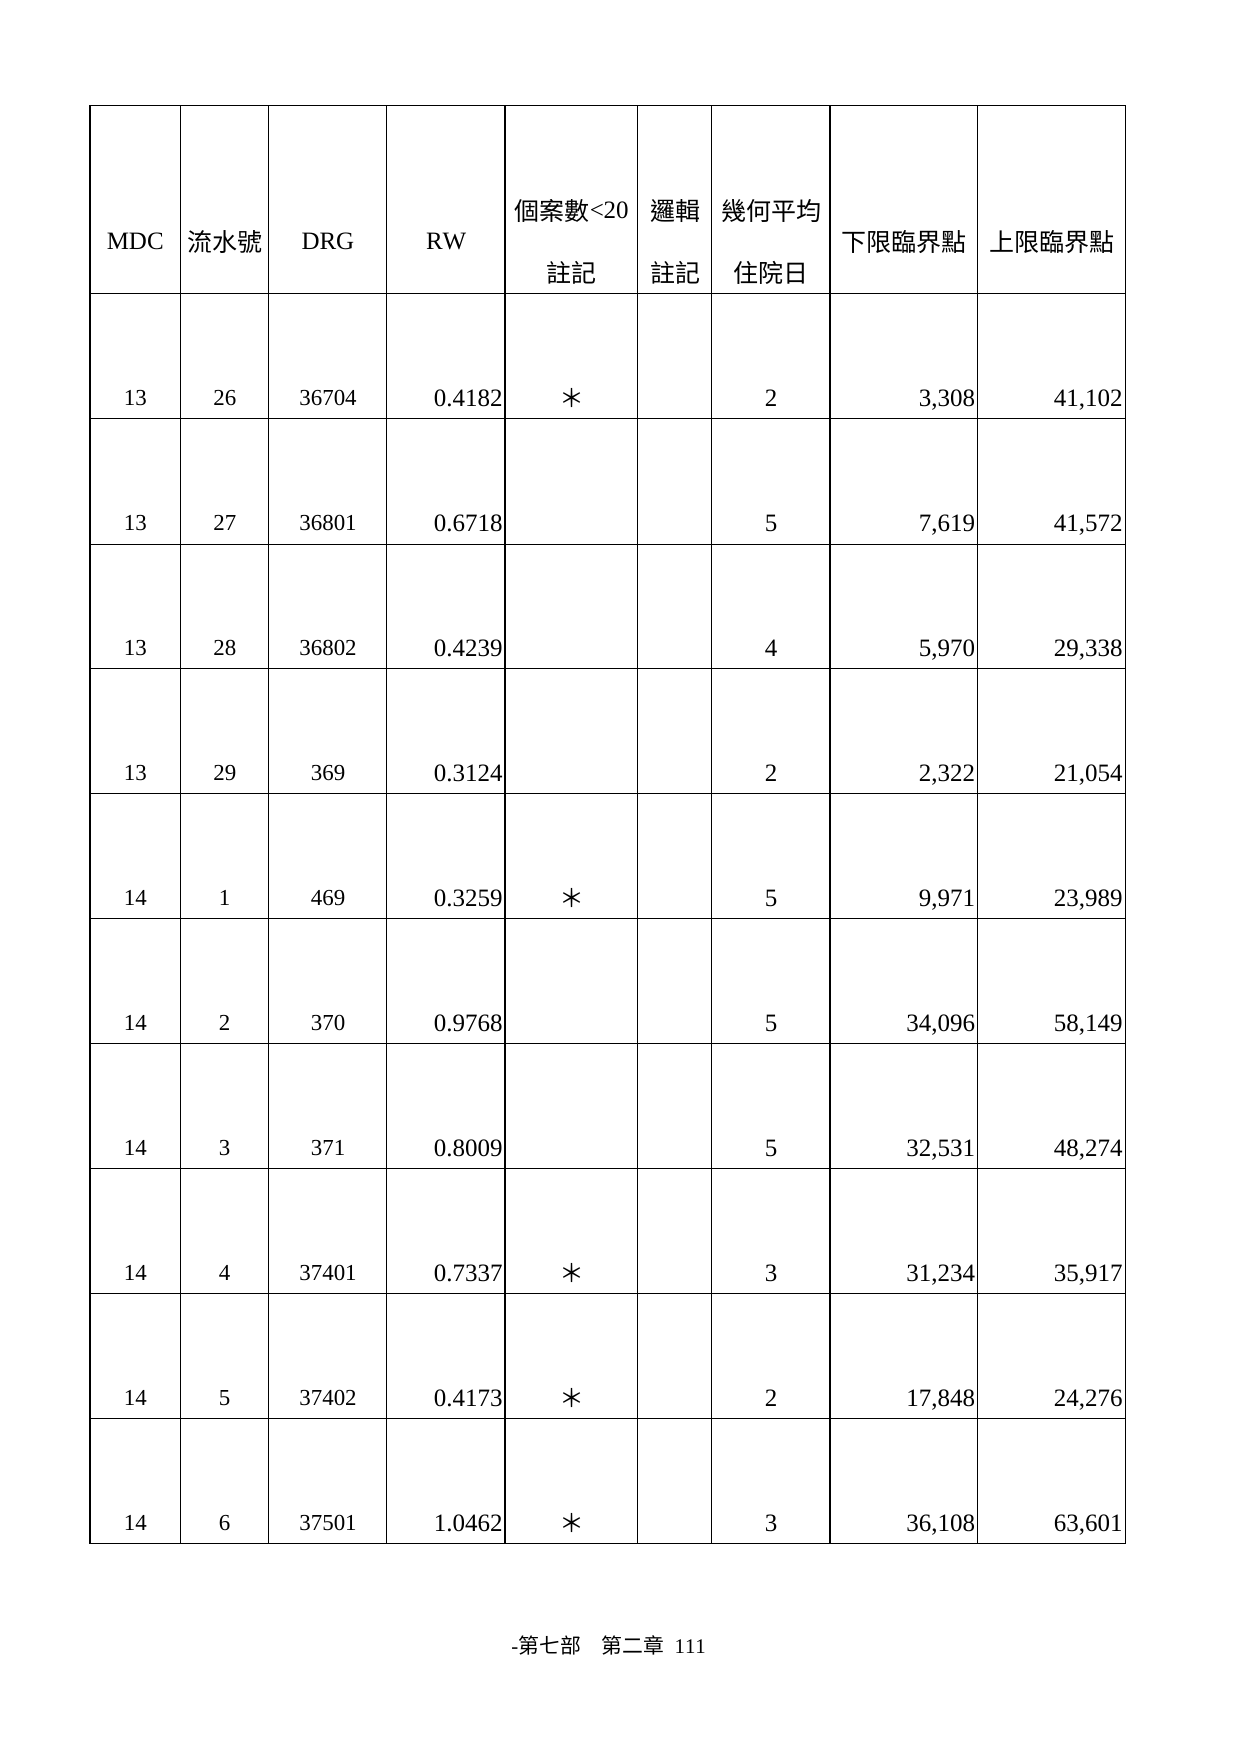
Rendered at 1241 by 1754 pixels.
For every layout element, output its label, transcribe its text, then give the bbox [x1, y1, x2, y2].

table_cell 0.9768 [387, 919, 504, 1043]
table_cell 1.0462 [387, 1419, 504, 1543]
table_cell 14 [91, 919, 180, 1043]
table_cell 36704 [269, 294, 386, 418]
table_cell [506, 1044, 637, 1168]
table_cell 0.3124 [387, 669, 504, 793]
table_cell 26 [181, 294, 268, 418]
table_cell ＊ [506, 1419, 637, 1543]
table_cell 21,054 [978, 669, 1125, 793]
table_cell 27 [181, 419, 268, 543]
table_cell 37401 [269, 1169, 386, 1293]
table_cell 31,234 [831, 1169, 977, 1293]
table_header 下限臨界點 [831, 106, 977, 293]
table_header 流水號 [181, 106, 268, 293]
table_cell 4 [181, 1169, 268, 1293]
table_cell 29 [181, 669, 268, 793]
table_cell [638, 294, 711, 418]
table_cell 5 [712, 419, 829, 543]
table_cell [638, 419, 711, 543]
table_cell 0.8009 [387, 1044, 504, 1168]
table_cell 13 [91, 419, 180, 543]
table_header RW [387, 106, 504, 293]
table_cell 23,989 [978, 794, 1125, 918]
table_cell 37501 [269, 1419, 386, 1543]
table_cell 5 [712, 794, 829, 918]
table_cell 41,102 [978, 294, 1125, 418]
table_cell 5 [181, 1294, 268, 1418]
table_cell 58,149 [978, 919, 1125, 1043]
table_cell [506, 919, 637, 1043]
table_cell 2 [712, 669, 829, 793]
table_cell [638, 1169, 711, 1293]
table_header 上限臨界點 [978, 106, 1125, 293]
table_cell [638, 919, 711, 1043]
table_cell 14 [91, 1044, 180, 1168]
table_cell [638, 1294, 711, 1418]
table_cell 469 [269, 794, 386, 918]
table_cell 63,601 [978, 1419, 1125, 1543]
table_cell 0.4239 [387, 545, 504, 668]
table_cell [506, 669, 637, 793]
table_cell 6 [181, 1419, 268, 1543]
table_cell 36,108 [831, 1419, 977, 1543]
table_cell 13 [91, 669, 180, 793]
table_cell 2 [712, 1294, 829, 1418]
table_cell 5 [712, 1044, 829, 1168]
table_cell [638, 669, 711, 793]
table_cell 29,338 [978, 545, 1125, 668]
table_cell 24,276 [978, 1294, 1125, 1418]
table_cell 28 [181, 545, 268, 668]
table_cell 41,572 [978, 419, 1125, 543]
table_cell 2 [712, 294, 829, 418]
table_cell 0.3259 [387, 794, 504, 918]
table_cell 3 [712, 1419, 829, 1543]
table_cell 13 [91, 294, 180, 418]
table_cell 3 [712, 1169, 829, 1293]
table_cell 9,971 [831, 794, 977, 918]
table_header 幾何平均住院日 [712, 106, 829, 293]
table_cell 7,619 [831, 419, 977, 543]
table_cell ＊ [506, 294, 637, 418]
table_cell 5 [712, 919, 829, 1043]
table_cell 369 [269, 669, 386, 793]
table_cell 370 [269, 919, 386, 1043]
table_cell 14 [91, 1419, 180, 1543]
table_cell 0.7337 [387, 1169, 504, 1293]
table_cell ＊ [506, 1294, 637, 1418]
table_cell 36801 [269, 419, 386, 543]
table_cell 36802 [269, 545, 386, 668]
table_cell [506, 419, 637, 543]
table_header MDC [91, 106, 180, 293]
table_header DRG [269, 106, 386, 293]
table_cell [638, 545, 711, 668]
table_cell 1 [181, 794, 268, 918]
table_cell 13 [91, 545, 180, 668]
table_cell 5,970 [831, 545, 977, 668]
table_cell 4 [712, 545, 829, 668]
table_cell [638, 1044, 711, 1168]
table_cell 14 [91, 1294, 180, 1418]
table_cell ＊ [506, 1169, 637, 1293]
table_cell 3 [181, 1044, 268, 1168]
table_cell 17,848 [831, 1294, 977, 1418]
table_cell [506, 545, 637, 668]
table_cell 2,322 [831, 669, 977, 793]
table_header 個案數<20註記 [506, 106, 637, 293]
table_cell 2 [181, 919, 268, 1043]
table_cell 32,531 [831, 1044, 977, 1168]
table_cell 14 [91, 1169, 180, 1293]
table_cell 35,917 [978, 1169, 1125, 1293]
table_cell [638, 1419, 711, 1543]
table_cell 0.4182 [387, 294, 504, 418]
table_header 邏輯註記 [638, 106, 711, 293]
table_cell 371 [269, 1044, 386, 1168]
table_cell 48,274 [978, 1044, 1125, 1168]
table_cell 0.6718 [387, 419, 504, 543]
table_cell ＊ [506, 794, 637, 918]
table_cell 34,096 [831, 919, 977, 1043]
table_cell 3,308 [831, 294, 977, 418]
table_cell 14 [91, 794, 180, 918]
table_cell 37402 [269, 1294, 386, 1418]
table_cell 0.4173 [387, 1294, 504, 1418]
table_cell [638, 794, 711, 918]
